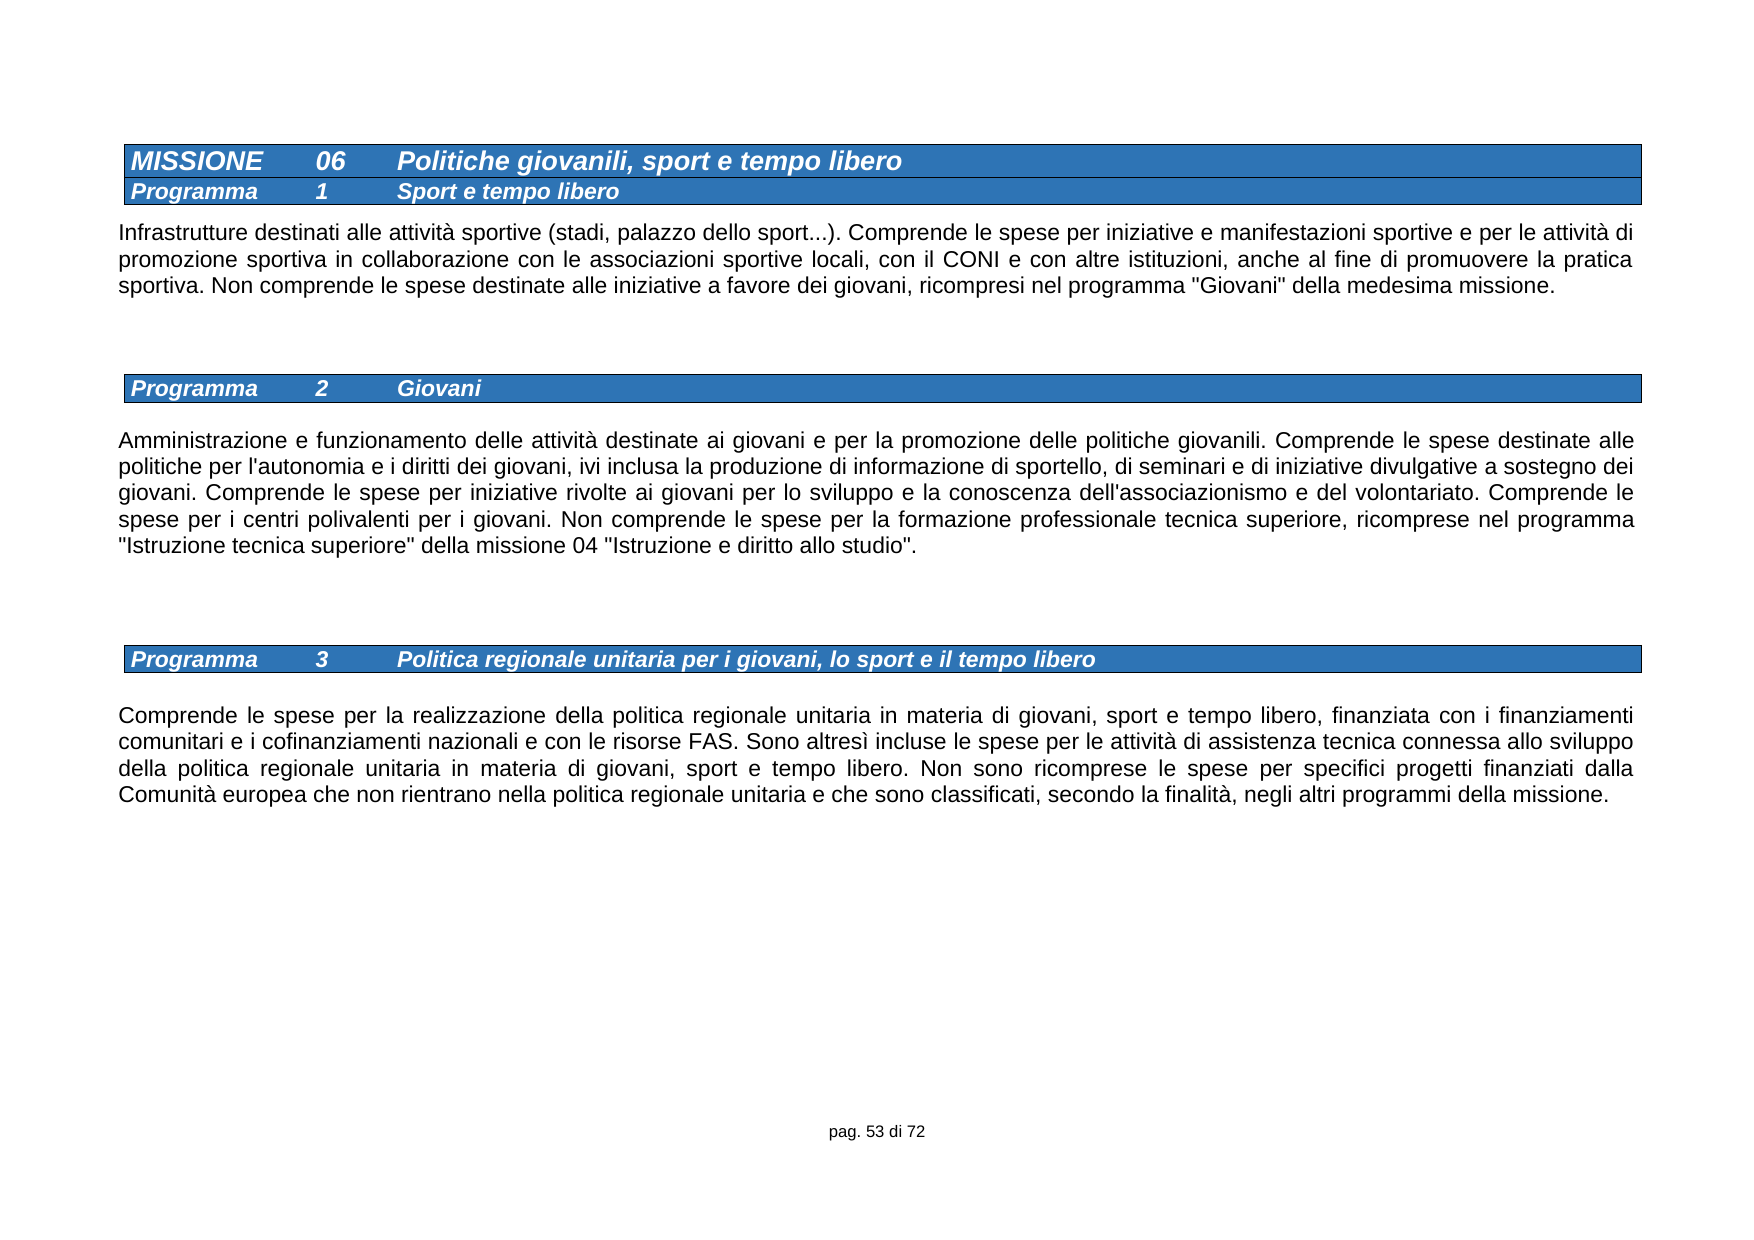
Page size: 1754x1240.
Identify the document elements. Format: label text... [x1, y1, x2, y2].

table_header Programma [125, 646, 309, 672]
table_header Politiche giovanili, sport e tempo libero [391, 145, 1641, 177]
table_cell 1 [309, 178, 391, 204]
text Comprende le spese per la realizzazione della politica regionale unitaria in materia di giovani, sport e tempo libero, finanziata con i finanziamenti comunitari e i cofinanziamenti nazionali e con le risorse FAS. Sono altresì incluse le spese per le attività di assistenza tecnica connessa allo sviluppo della politica regionale unitaria in materia di giovani, sport e tempo libero. Non sono ricomprese le spese per specifici progetti finanziati dalla Comunità europea che non rientrano nella politica regionale unitaria e che sono classificati, secondo la finalità, negli altri programmi della missione. [118, 702, 1636, 807]
text Amministrazione e funzionamento delle attività destinate ai giovani e per la promozione delle politiche giovanili. Comprende le spese destinate alle politiche per l'autonomia e i diritti dei giovani, ivi inclusa la produzione di informazione di sportello, di seminari e di iniziative divulgative a sostegno dei giovani. Comprende le spese per iniziative rivolte ai giovani per lo sviluppo e la conoscenza dell'associazionismo e del volontariato. Comprende le spese per i centri polivalenti per i giovani. Non comprende le spese per la formazione professionale tecnica superiore, ricomprese nel programma "Istruzione tecnica superiore" della missione 04 "Istruzione e diritto allo studio". [118, 427, 1636, 558]
table_cell Programma [125, 178, 309, 204]
table_header 3 [309, 646, 391, 672]
table_header Programma [125, 375, 309, 402]
table_header Giovani [391, 375, 1641, 402]
table_header Politica regionale unitaria per i giovani, lo sport e il tempo libero [391, 646, 1641, 672]
table_header MISSIONE [125, 145, 309, 177]
table_cell Sport e tempo libero [391, 178, 1641, 204]
table_header 2 [309, 375, 391, 402]
text Infrastrutture destinati alle attività sportive (stadi, palazzo dello sport...). Comprende le spese per iniziative e manifestazioni sportive e per le attività di promozione sportiva in collaborazione con le associazioni sportive locali, con il CONI e con altre istituzioni, anche al fine di promuovere la pratica sportiva. Non comprende le spese destinate alle iniziative a favore dei giovani, ricompresi nel programma "Giovani" della medesima missione. [118, 219, 1636, 298]
table_header 06 [309, 145, 391, 177]
